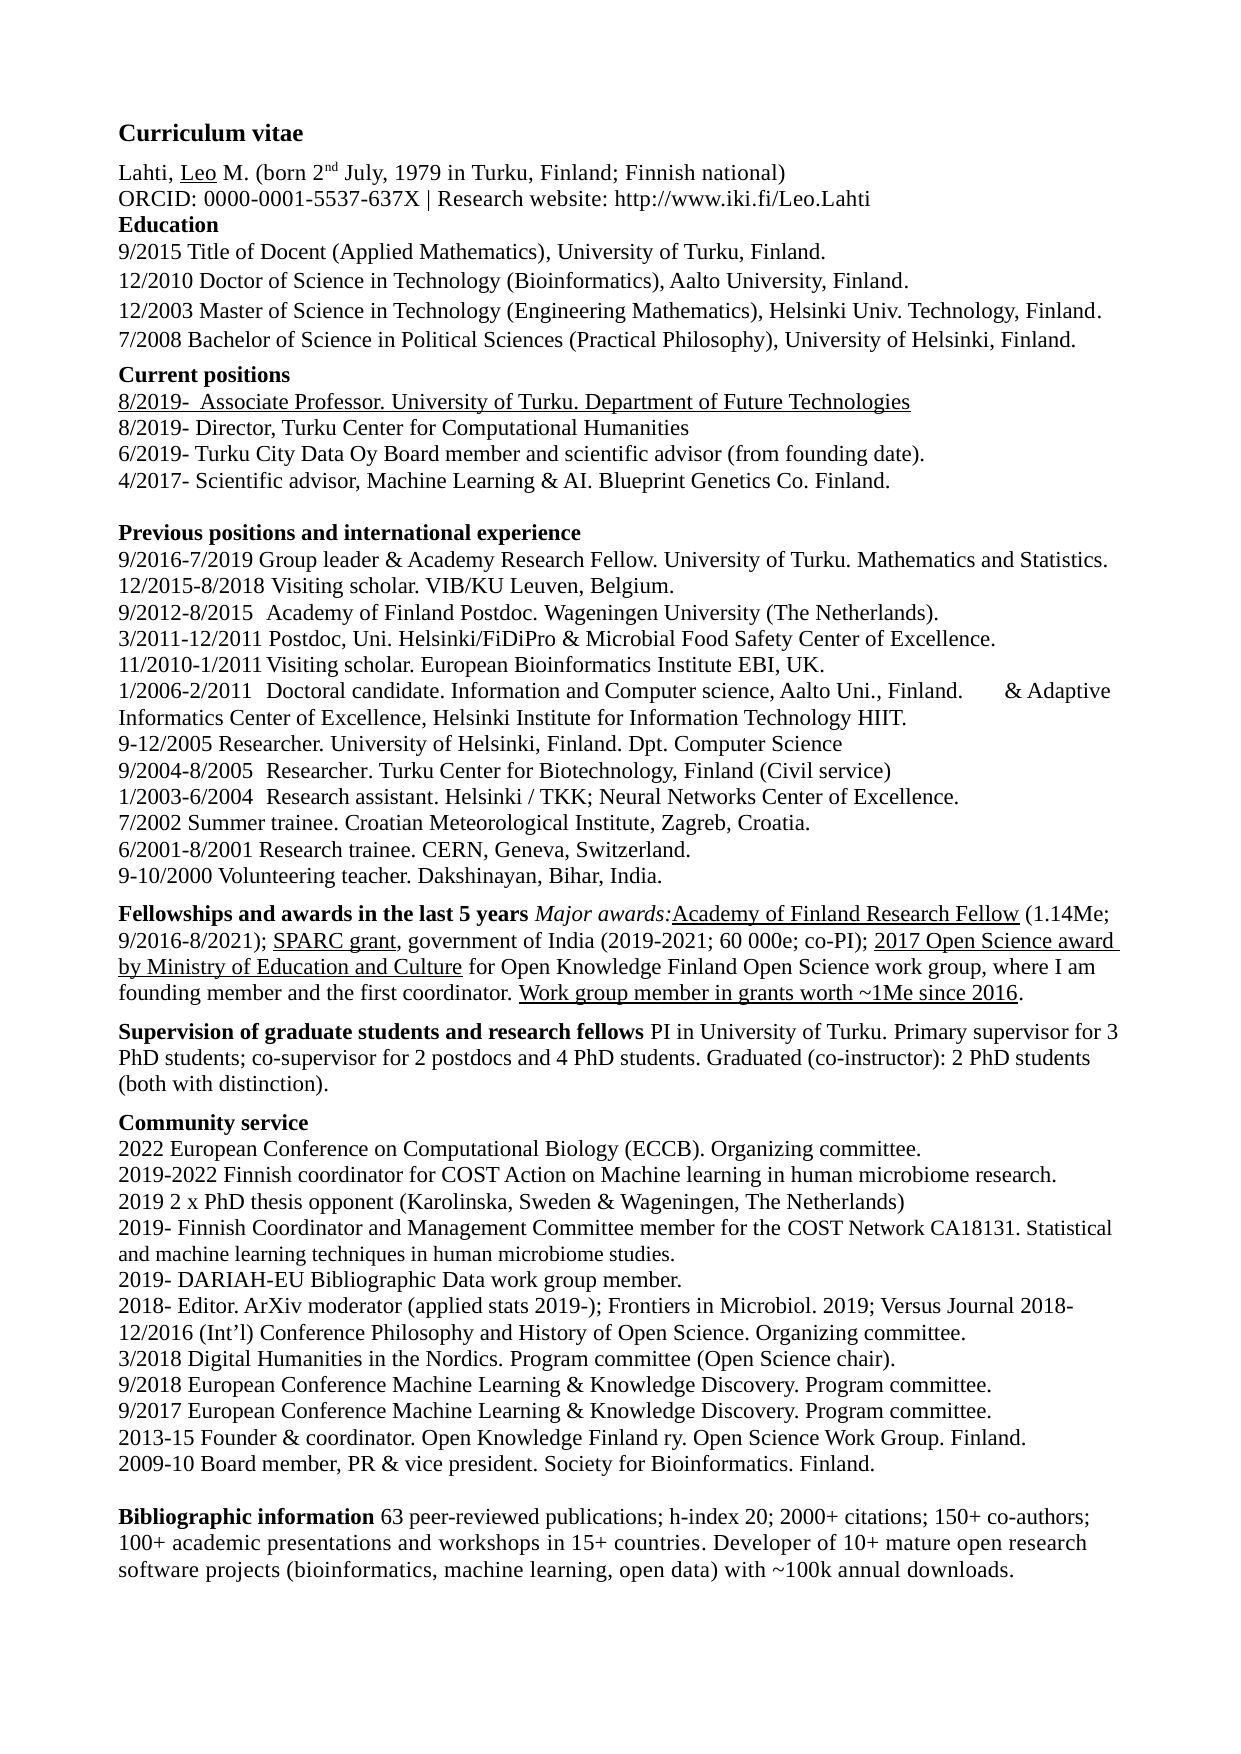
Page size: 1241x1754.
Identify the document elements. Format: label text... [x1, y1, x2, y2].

text 9/2004-8/2005 Researcher. Turku Center for Biotechnology, Finland (Civil service) [118, 757, 1122, 783]
text 1/2003-6/2004 Research assistant. Helsinki / TKK; Neural Networks Center of Excellence. [118, 783, 1122, 809]
text 8/2019- Associate Professor. University of Turku. Department of Future Technologies [118, 388, 1122, 414]
text 12/2003 Master of Science in Technology (Engineering Mathematics), Helsinki Univ. Technology, Finland. [118, 297, 1122, 323]
list 3/2018 Digital Humanities in the Nordics. Program committee (Open Science chair). [118, 1345, 1122, 1371]
text Current positions [118, 361, 1122, 388]
list Community service [118, 1109, 1122, 1135]
text 9-10/2000 Volunteering teacher. Dakshinayan, Bihar, India. [118, 862, 1122, 888]
list 9/2017 European Conference Machine Learning & Knowledge Discovery. Program committee. [118, 1398, 1122, 1424]
list 2009-10 Board member, PR & vice president. Society for Bioinformatics. Finland. [118, 1450, 1122, 1477]
list 11/2010-1/2011 Visiting scholar. European Bioinformatics Institute EBI, UK. [118, 651, 1122, 678]
text 7/2008 Bachelor of Science in Political Sciences (Practical Philosophy), University of Helsinki, Finland. [118, 326, 1122, 352]
text 4/2017- Scientific advisor, Machine Learning & AI. Blueprint Genetics Co. Finland. [118, 467, 1122, 493]
list 2013-15 Founder & coordinator. Open Knowledge Finland ry. Open Science Work Group. Finland. [118, 1424, 1122, 1450]
text 9/2012-8/2015 Academy of Finland Postdoc. Wageningen University (The Netherlands). [118, 598, 1122, 625]
list 2019- Finnish Coordinator and Management Committee member for the COST Network CA18131. Statistical and machine learning techniques in human microbiome studies. [118, 1214, 1122, 1266]
text 6/2019- Turku City Data Oy Board member and scientific advisor (from founding date). [118, 440, 1122, 467]
list 2019- DARIAH-EU Bibliographic Data work group member. [118, 1266, 1122, 1292]
text Previous positions and international experience [118, 519, 1122, 546]
text 7/2002 Summer trainee. Croatian Meteorological Institute, Zagreb, Croatia. [118, 809, 1122, 836]
subtitle 2019 2 x PhD thesis opponent (Karolinska, Sweden & Wageningen, The Netherlands) [118, 1188, 1122, 1214]
text 12/2015-8/2018 Visiting scholar. VIB/KU Leuven, Belgium. [118, 572, 1122, 598]
text Curriculum vitae [118, 118, 1122, 147]
list 12/2016 (Int’l) Conference Philosophy and History of Open Science. Organizing committee. [118, 1318, 1122, 1345]
list 2018- Editor. ArXiv moderator (applied stats 2019-); Frontiers in Microbiol. 2019; Versus Journal 2018- [118, 1292, 1122, 1318]
list 6/2001-8/2001 Research trainee. CERN, Geneva, Switzerland. [118, 836, 1122, 862]
text Fellowships and awards in the last 5 years Major awards:Academy of Finland Research Fellow (1.14Me; 9/2016-8/2021); SPARC grant, government of India (2019-2021; 60 000e; co-PI); 2017 Open Science award by Ministry of Education and Culture for Open Knowledge Finland Open Science work group, where I am founding member and the first coordinator. Work group member in grants worth ~1Me since 2016. [118, 900, 1122, 1006]
subtitle 2019-2022 Finnish coordinator for COST Action on Machine learning in human microbiome research. [118, 1162, 1122, 1188]
text 8/2019- Director, Turku Center for Computational Humanities [118, 414, 1122, 440]
text 9/2016-7/2019 Group leader & Academy Research Fellow. University of Turku. Mathematics and Statistics. [118, 546, 1122, 572]
text 3/2011-12/2011 Postdoc, Uni. Helsinki/FiDiPro & Microbial Food Safety Center of Excellence. [118, 625, 1122, 651]
text Bibliographic information 63 peer-reviewed publications; h-index 20; 2000+ citations; 150+ co-authors; 100+ academic presentations and workshops in 15+ countries. Developer of 10+ mature open research software projects (bioinformatics, machine learning, open data) with ~100k annual downloads. [118, 1503, 1122, 1582]
text ORCID: 0000-0001-5537-637X | Research website: http://www.iki.fi/Leo.Lahti [118, 185, 1122, 212]
list 2022 European Conference on Computational Biology (ECCB). Organizing committee. [118, 1135, 1122, 1162]
text Education [118, 212, 1122, 238]
text Lahti, Leo M. (born 2nd July, 1979 in Turku, Finland; Finnish national) [118, 159, 1122, 185]
text 9-12/2005 Researcher. University of Helsinki, Finland. Dpt. Computer Science [118, 730, 1122, 757]
text 1/2006-2/2011 Doctoral candidate. Information and Computer science, Aalto Uni., Finland. & Adaptive Informatics Center of Excellence, Helsinki Institute for Information Technology HIIT. [118, 678, 1122, 730]
list 9/2018 European Conference Machine Learning & Knowledge Discovery. Program committee. [118, 1371, 1122, 1398]
text 9/2015 Title of Docent (Applied Mathematics), University of Turku, Finland. [118, 238, 1122, 264]
text 12/2010 Doctor of Science in Technology (Bioinformatics), Aalto University, Finland. [118, 267, 1122, 294]
text Supervision of graduate students and research fellows PI in University of Turku. Primary supervisor for 3 PhD students; co-supervisor for 2 postdocs and 4 PhD students. Graduated (co-instructor): 2 PhD students (both with distinction). [118, 1018, 1122, 1097]
